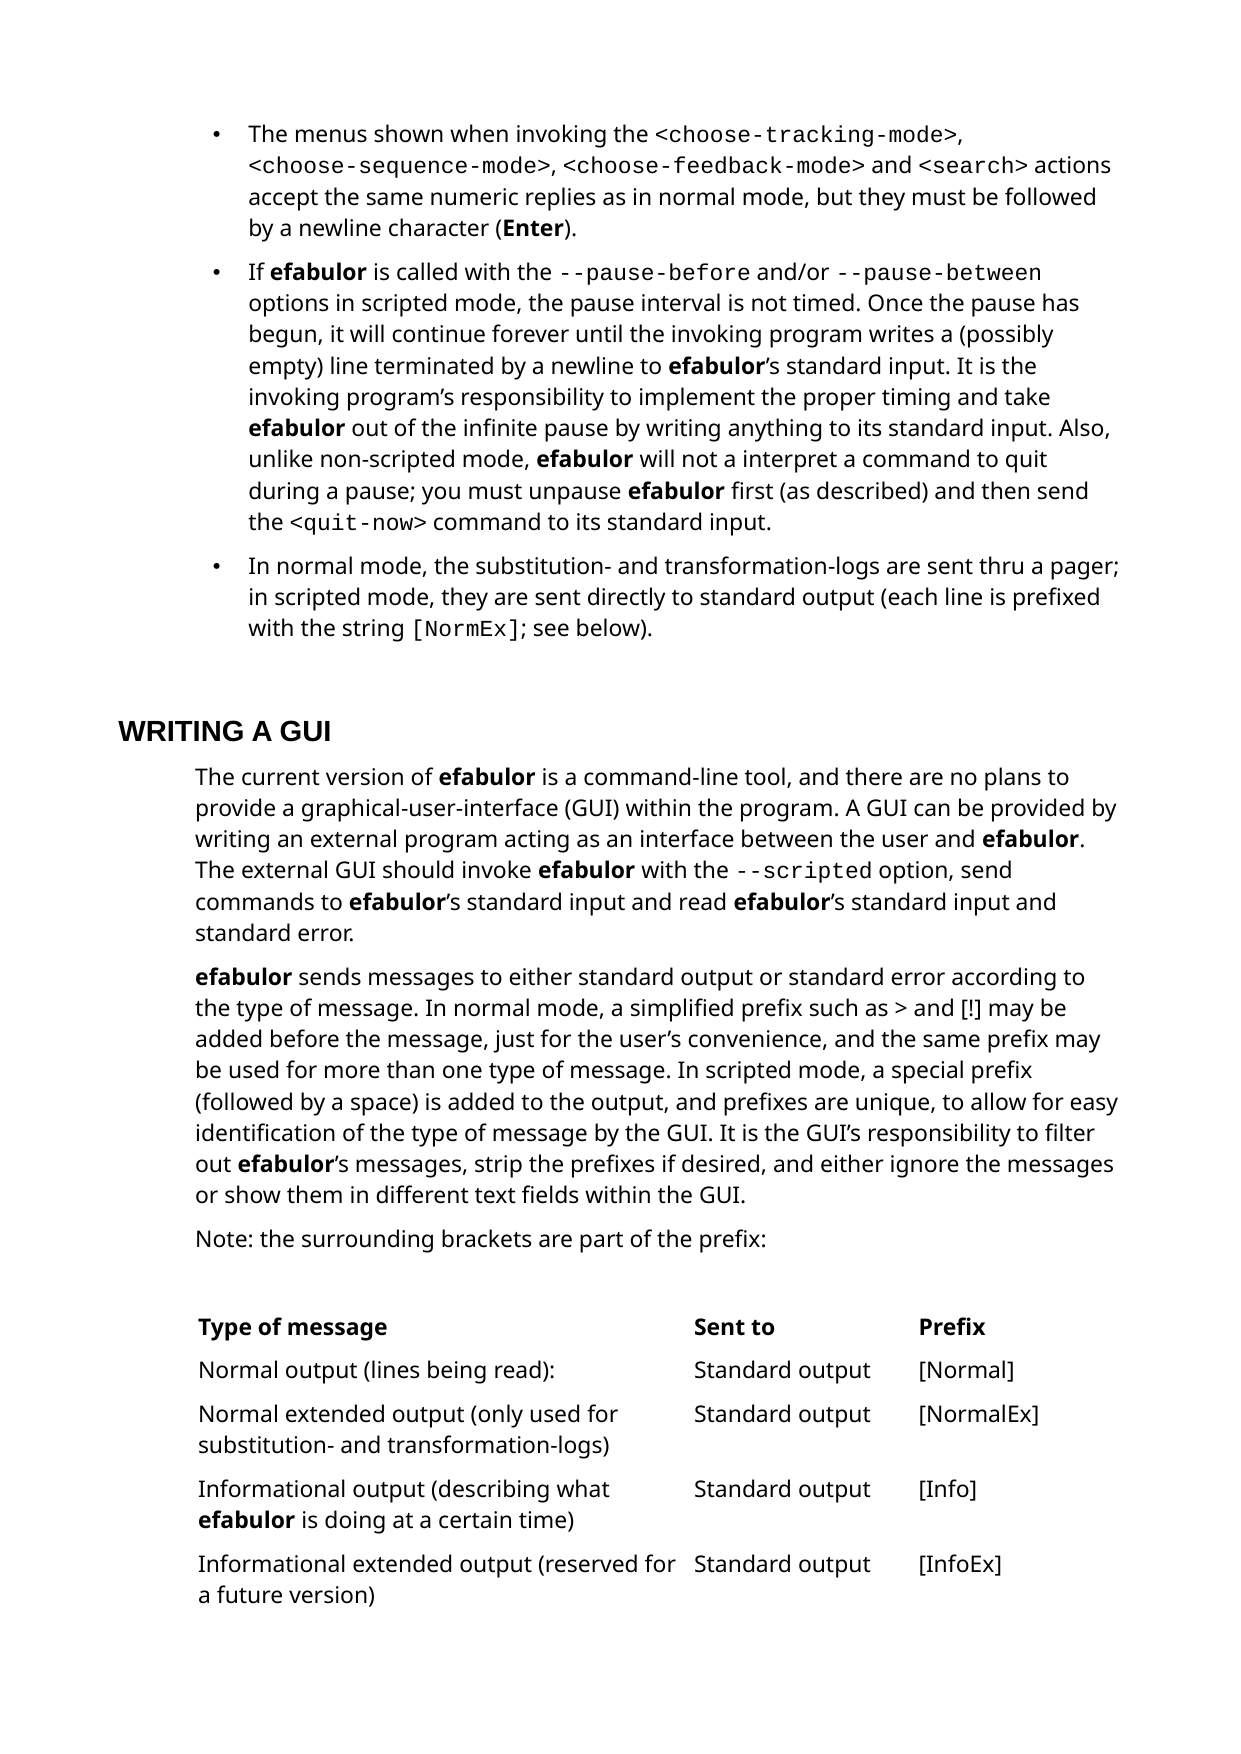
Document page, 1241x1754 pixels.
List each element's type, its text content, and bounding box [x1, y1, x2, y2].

table_cell Informational extended output (reserved for a future version) [198, 1548, 694, 1623]
table_cell Standard output [694, 1398, 918, 1473]
table_cell Standard output [694, 1354, 918, 1398]
table_cell Informational output (describing what efabulor is doing at a certain time) [198, 1473, 694, 1548]
list If efabulor is called with the ‑‑pause‑before and/or ‑‑pause‑between options in scripted mode, the pause interval is not timed. Once the pause has begun, it will continue forever until the invoking program writes a (possibly empty) line terminated by a newline to efabulor’s standard input. It is the invoking program’s responsibility to implement the proper timing and take efabulor out of the infinite pause by writing anything to its standard input. Also, unlike non‑scripted mode, efabulor will not a interpret a command to quit during a pause; you must unpause efabulor first (as described) and then send the <quit‑now> command to its standard input. [213, 256, 1122, 537]
table_header Prefix [918, 1311, 1122, 1354]
table_cell [InfoEx] [918, 1548, 1122, 1623]
text Note: the surrounding brackets are part of the prefix: [195, 1223, 1122, 1254]
table_header Sent to [694, 1311, 918, 1354]
table_cell Standard output [694, 1548, 918, 1623]
table_cell Normal output (lines being read): [198, 1354, 694, 1398]
table_cell [Normal] [918, 1354, 1122, 1398]
table_cell Standard output [694, 1473, 918, 1548]
text efabulor sends messages to either standard output or standard error according to the type of message. In normal mode, a simplified prefix such as > and [!] may be added before the message, just for the user’s convenience, and the same prefix may be used for more than one type of message. In scripted mode, a special prefix (followed by a space) is added to the output, and prefixes are unique, to allow for easy identification of the type of message by the GUI. It is the GUI’s responsibility to filter out efabulor’s messages, strip the prefixes if desired, and either ignore the messages or show them in different text fields within the GUI. [195, 961, 1122, 1211]
table_cell [NormalEx] [918, 1398, 1122, 1473]
table_header Type of message [198, 1311, 694, 1354]
table_cell [Info] [918, 1473, 1122, 1548]
list In normal mode, the substitution- and transformation‑logs are sent thru a pager; in scripted mode, they are sent directly to standard output (each line is prefixed with the string [NormEx]; see below). [213, 550, 1122, 644]
subtitle WRITING A GUI [118, 714, 1122, 748]
text The current version of efabulor is a command‑line tool, and there are no plans to provide a graphical‑user‑interface (GUI) within the program. A GUI can be provided by writing an external program acting as an interface between the user and efabulor. The external GUI should invoke efabulor with the ‑‑scripted option, send commands to efabulor’s standard input and read efabulor’s standard input and standard error. [195, 761, 1122, 948]
list The menus shown when invoking the <choose‑tracking‑mode>, <choose‑sequence‑mode>, <choose‑feedback‑mode> and <search> actions accept the same numeric replies as in normal mode, but they must be followed by a newline character (Enter). [213, 118, 1122, 243]
table_cell Normal extended output (only used for substitution- and transformation-logs) [198, 1398, 694, 1473]
